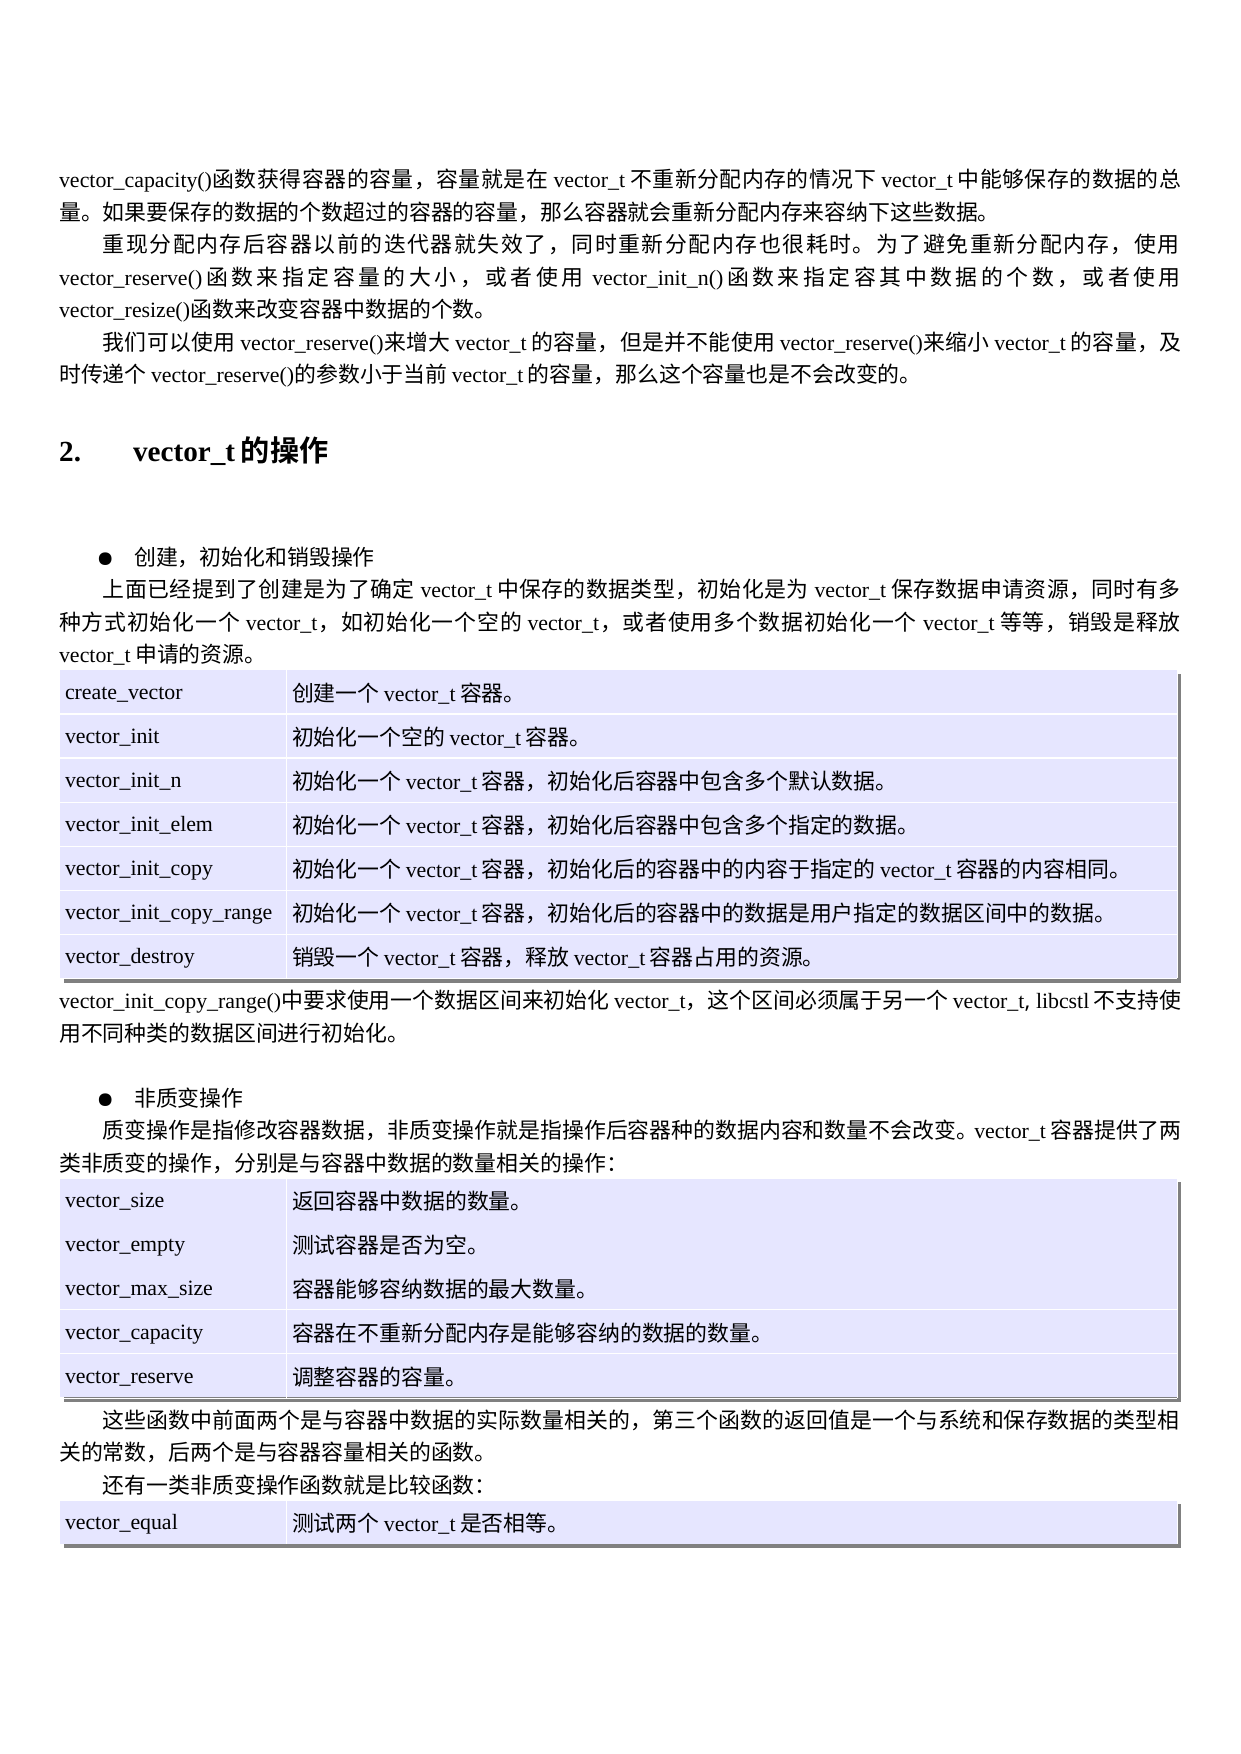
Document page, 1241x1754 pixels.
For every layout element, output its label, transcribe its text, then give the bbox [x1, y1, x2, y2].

table_cell 测试容器是否为空。 [287, 1222, 1177, 1266]
text 我们可以使用vector_reserve()来增大vector_t的容量，但是并不能使用vector_reserve()来缩小vector_t的容量，及时传递个vector_reserve()的参数小于当前vector_t的容量，那么这个容量也是不会改变的。 [59, 324, 1181, 389]
table_header 返回容器中数据的数量。 [287, 1179, 1177, 1222]
table_cell vector_init_copy_range [60, 891, 286, 934]
table_cell 销毁一个vector_t容器，释放vector_t容器占用的资源。 [287, 935, 1177, 978]
table_cell 容器能够容纳数据的最大数量。 [287, 1266, 1177, 1309]
table_header vector_equal [60, 1501, 286, 1544]
table_cell vector_init_copy [60, 847, 286, 890]
table_cell 初始化一个vector_t容器，初始化后的容器中的内容于指定的vector_t容器的内容相同。 [287, 847, 1177, 890]
text 重现分配内存后容器以前的迭代器就失效了，同时重新分配内存也很耗时。为了避免重新分配内存，使用vector_reserve()函数来指定容量的大小，或者使用vector_init_n()函数来指定容其中数据的个数，或者使用vector_resize()函数来改变容器中数据的个数。 [59, 227, 1181, 324]
table_header create_vector [60, 670, 286, 713]
table_header 创建一个vector_t容器。 [287, 670, 1177, 713]
table_cell 初始化一个空的vector_t容器。 [287, 715, 1177, 757]
table_cell vector_init_elem [60, 803, 286, 846]
table_cell vector_max_size [60, 1266, 286, 1309]
text 上面已经提到了创建是为了确定vector_t中保存的数据类型，初始化是为vector_t保存数据申请资源，同时有多种方式初始化一个vector_t，如初始化一个空的vector_t，或者使用多个数据初始化一个vector_t等等，销毁是释放vector_t申请的资源。 [59, 572, 1181, 669]
text vector_init_copy_range()中要求使用一个数据区间来初始化vector_t，这个区间必须属于另一个vector_t, libcstl不支持使用不同种类的数据区间进行初始化。 [59, 983, 1181, 1048]
subtitle vector_t的操作 [59, 416, 1181, 481]
text vector_capacity()函数获得容器的容量，容量就是在vector_t不重新分配内存的情况下vector_t中能够保存的数据的总量。如果要保存的数据的个数超过的容器的容量，那么容器就会重新分配内存来容纳下这些数据。 [59, 162, 1181, 227]
table_cell 初始化一个vector_t容器，初始化后容器中包含多个指定的数据。 [287, 803, 1177, 846]
table_cell 调整容器的容量。 [287, 1354, 1177, 1397]
table_header vector_size [60, 1179, 286, 1222]
table_cell vector_capacity [60, 1310, 286, 1353]
table_cell vector_init_n [60, 759, 286, 802]
text 还有一类非质变操作函数就是比较函数： [59, 1467, 1181, 1500]
table_cell 初始化一个vector_t容器，初始化后容器中包含多个默认数据。 [287, 759, 1177, 802]
text 这些函数中前面两个是与容器中数据的实际数量相关的，第三个函数的返回值是一个与系统和保存数据的类型相关的常数，后两个是与容器容量相关的函数。 [59, 1402, 1181, 1467]
table_cell vector_empty [60, 1222, 286, 1266]
list 非质变操作 [96, 1080, 1181, 1113]
table_cell vector_destroy [60, 935, 286, 978]
text 质变操作是指修改容器数据，非质变操作就是指操作后容器种的数据内容和数量不会改变。vector_t容器提供了两类非质变的操作，分别是与容器中数据的数量相关的操作： [59, 1113, 1181, 1178]
table_cell 容器在不重新分配内存是能够容纳的数据的数量。 [287, 1310, 1177, 1353]
list 创建，初始化和销毁操作 [96, 539, 1181, 572]
table_cell vector_reserve [60, 1354, 286, 1397]
table_cell 初始化一个vector_t容器，初始化后的容器中的数据是用户指定的数据区间中的数据。 [287, 891, 1177, 934]
table_cell vector_init [60, 715, 286, 757]
table_header 测试两个vector_t是否相等。 [287, 1501, 1177, 1544]
